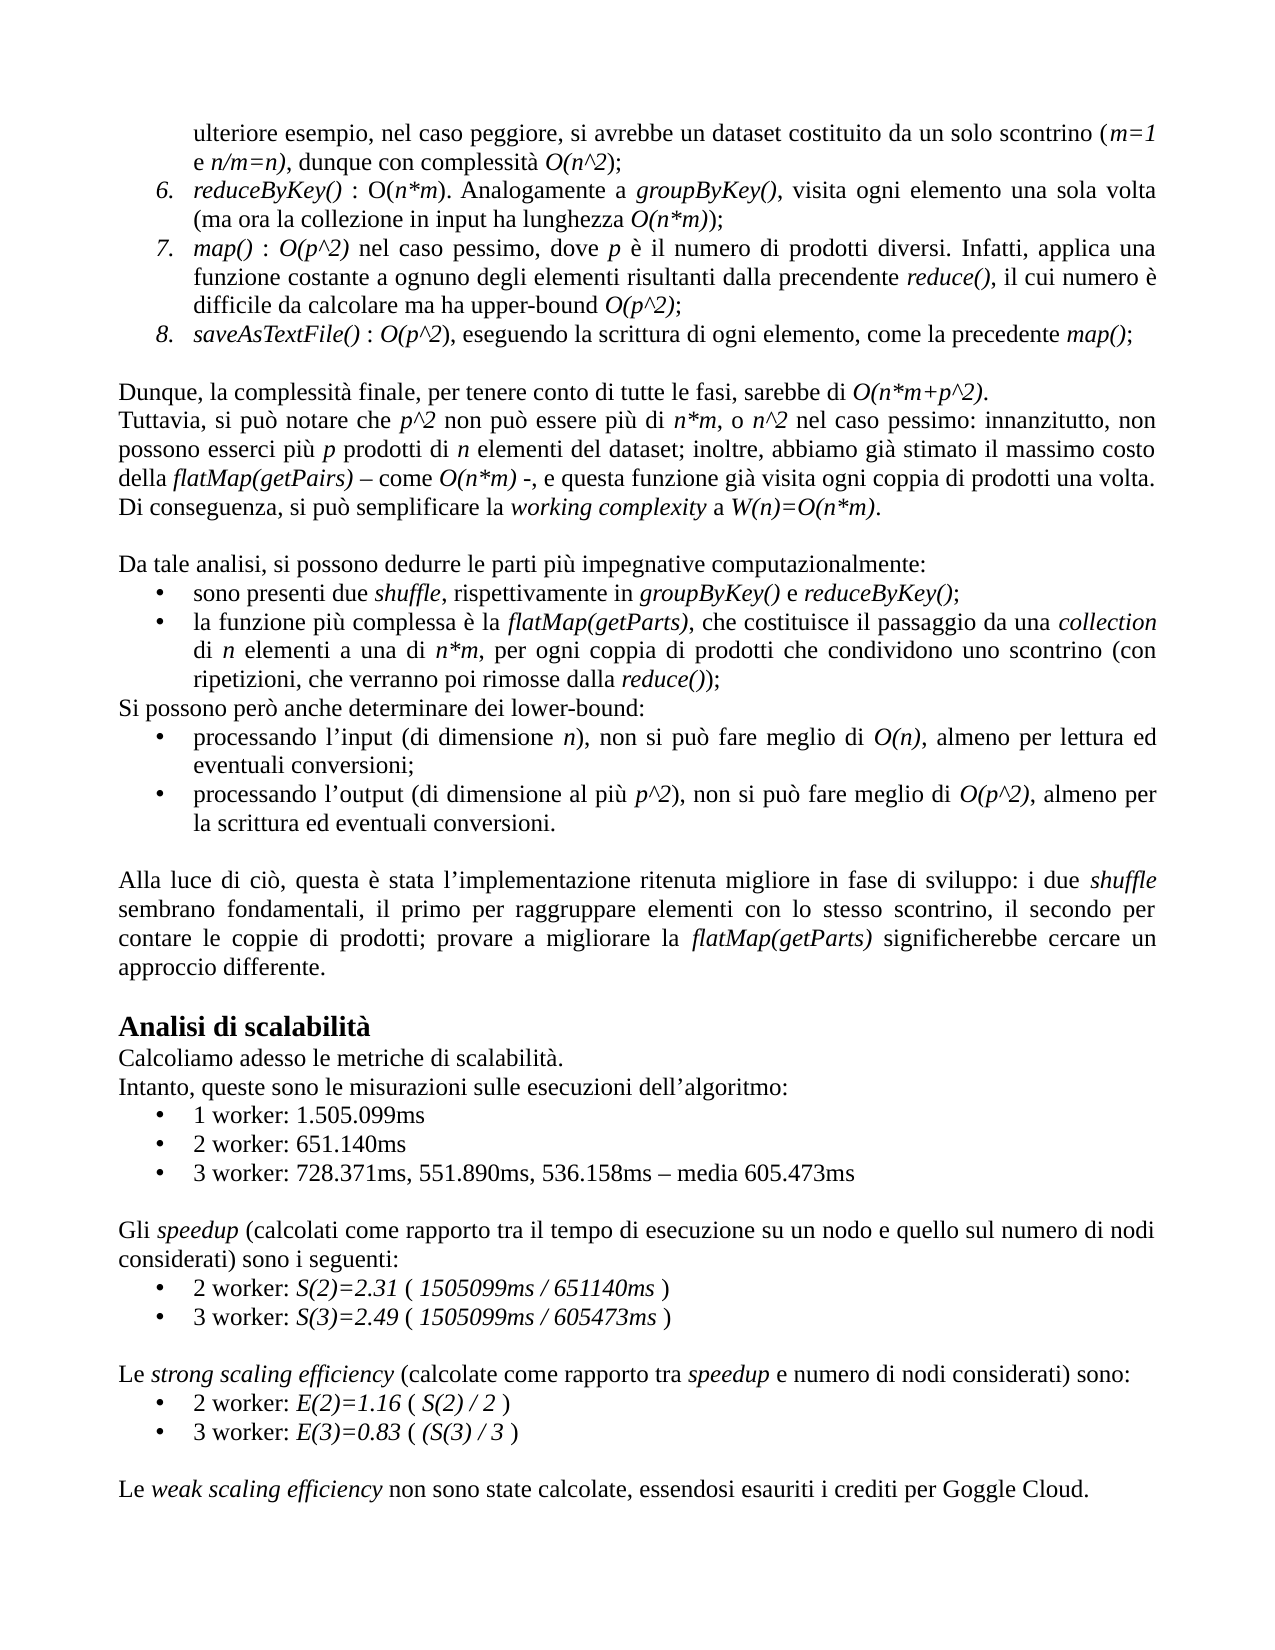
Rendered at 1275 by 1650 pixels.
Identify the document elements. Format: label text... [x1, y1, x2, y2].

text Alla luce di ciò, questa è stata l’implementazione ritenuta migliore in fase di sviluppo: i due shuffle sembrano fondamentali, il primo per raggruppare elementi con lo stesso scontrino, il secondo per contare le coppie di prodotti; provare a migliorare la flatMap(getParts) significherebbe cercare un approccio differente. [118, 866, 1157, 981]
text Le weak scaling efficiency non sono state calcolate, essendosi esauriti i crediti per Goggle Cloud. [118, 1474, 1157, 1503]
list map() : O(p^2) nel caso pessimo, dove p è il numero di prodotti diversi. Infatti, applica una funzione costante a ognuno degli elementi risultanti dalla precendente reduce(), il cui numero è difficile da calcolare ma ha upper-bound O(p^2); [156, 233, 1157, 319]
list 2 worker: E(2)=1.16 ( S(2) / 2 ) [156, 1388, 1157, 1417]
list ulteriore esempio, nel caso peggiore, si avrebbe un dataset costituito da un solo scontrino (m=1 e n/m=n), dunque con complessità O(n^2); [156, 118, 1157, 176]
text Intanto, queste sono le misurazioni sulle esecuzioni dell’algoritmo: [118, 1072, 1157, 1100]
list 2 worker: 651.140ms [156, 1129, 1157, 1158]
list saveAsTextFile() : O(p^2), eseguendo la scrittura di ogni elemento, come la precedente map(); [156, 319, 1157, 348]
list 2 worker: S(2)=2.31 ( 1505099ms / 651140ms ) [156, 1273, 1157, 1302]
list 3 worker: S(3)=2.49 ( 1505099ms / 605473ms ) [156, 1302, 1157, 1330]
list 3 worker: E(3)=0.83 ( (S(3) / 3 ) [156, 1417, 1157, 1445]
list 1 worker: 1.505.099ms [156, 1100, 1157, 1129]
text Dunque, la complessità finale, per tenere conto di tutte le fasi, sarebbe di O(n*m+p^2). [118, 377, 1157, 406]
list reduceByKey() : O(n*m). Analogamente a groupByKey(), visita ogni elemento una sola volta (ma ora la collezione in input ha lunghezza O(n*m)); [156, 176, 1157, 233]
list 3 worker: 728.371ms, 551.890ms, 536.158ms – media 605.473ms [156, 1158, 1157, 1187]
text Gli speedup (calcolati come rapporto tra il tempo di esecuzione su un nodo e quello sul numero di nodi considerati) sono i seguenti: [118, 1215, 1157, 1273]
text Calcoliamo adesso le metriche di scalabilità. [118, 1043, 1157, 1072]
text Analisi di scalabilità [118, 1009, 1157, 1043]
text Da tale analisi, si possono dedurre le parti più impegnative computazionalmente: [118, 549, 1157, 578]
list sono presenti due shuffle, rispettivamente in groupByKey() e reduceByKey(); [156, 578, 1157, 607]
text Le strong scaling efficiency (calcolate come rapporto tra speedup e numero di nodi considerati) sono: [118, 1359, 1157, 1388]
list la funzione più complessa è la flatMap(getParts), che costituisce il passaggio da una collection di n elementi a una di n*m, per ogni coppia di prodotti che condividono uno scontrino (con ripetizioni, che verranno poi rimosse dalla reduce()); [156, 607, 1157, 693]
text Tuttavia, si può notare che p^2 non può essere più di n*m, o n^2 nel caso pessimo: innanzitutto, non possono esserci più p prodotti di n elementi del dataset; inoltre, abbiamo già stimato il massimo costo della flatMap(getPairs) – come O(n*m) -, e questa funzione già visita ogni coppia di prodotti una volta. [118, 406, 1157, 492]
text Di conseguenza, si può semplificare la working complexity a W(n)=O(n*m). [118, 492, 1157, 521]
text Si possono però anche determinare dei lower-bound: [118, 693, 1157, 722]
list processando l’input (di dimensione n), non si può fare meglio di O(n), almeno per lettura ed eventuali conversioni; [156, 722, 1157, 779]
list processando l’output (di dimensione al più p^2), non si può fare meglio di O(p^2), almeno per la scrittura ed eventuali conversioni. [156, 779, 1157, 837]
